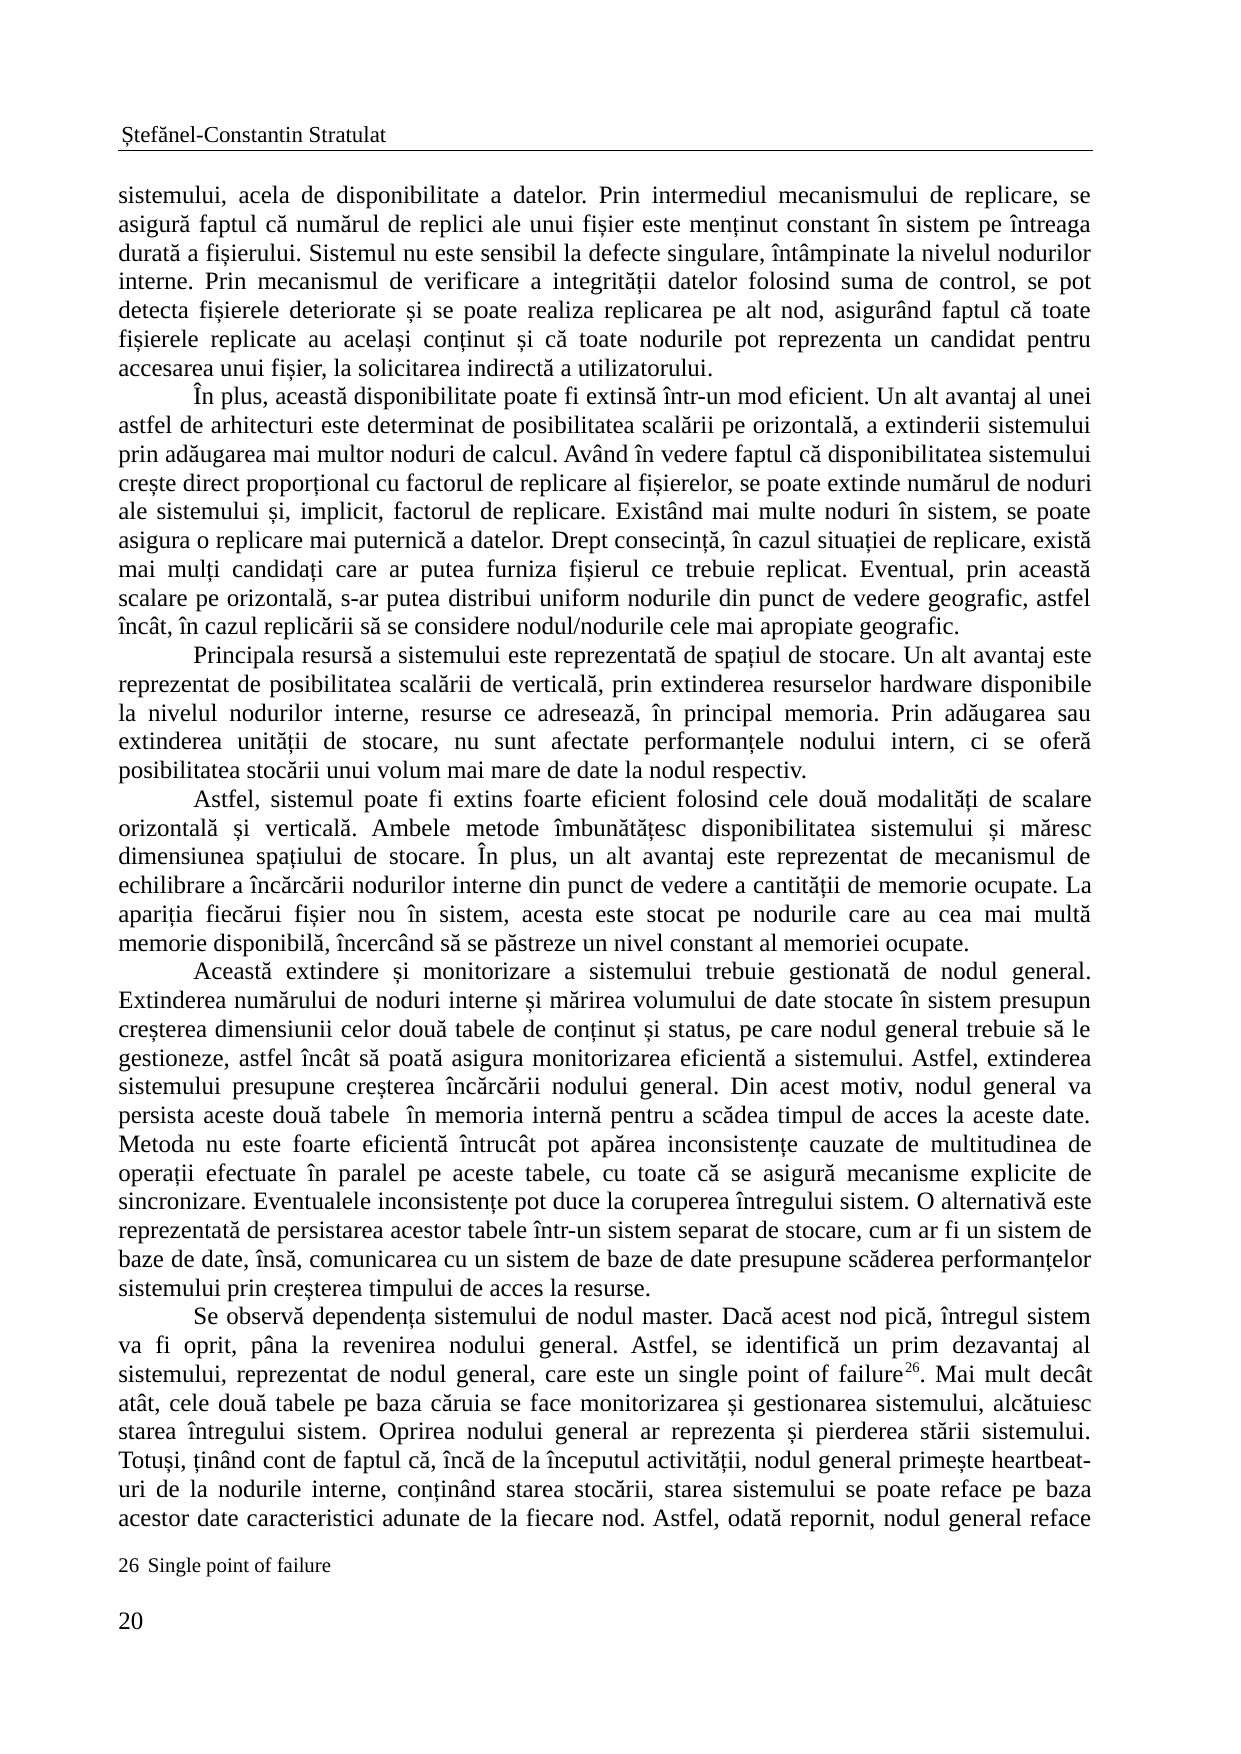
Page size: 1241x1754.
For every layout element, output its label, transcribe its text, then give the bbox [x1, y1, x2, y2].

text Single point of failure [118, 1553, 1093, 1577]
text Se observă dependența sistemului de nodul master. Dacă acest nod pică, întregul sistem va fi oprit, pâna la revenirea nodului general. Astfel, se identifică un prim dezavantaj al sistemului, reprezentat de nodul general, care este un single point of failure. Mai mult decât atât, cele două tabele pe baza căruia se face monitorizarea și gestionarea sistemului, alcătuiesc starea întregului sistem. Oprirea nodului general ar reprezenta și pierderea stării sistemului. Totuși, ținând cont de faptul că, încă de la începutul activității, nodul general primește heartbeat-uri de la nodurile interne, conținând starea stocării, starea sistemului se poate reface pe baza acestor date caracteristici adunate de la fiecare nod. Astfel, odată repornit, nodul general reface [118, 1301, 1093, 1531]
text În plus, această disponibilitate poate fi extinsă într-un mod eficient. Un alt avantaj al unei astfel de arhitecturi este determinat de posibilitatea scalării pe orizontală, a extinderii sistemului prin adăugarea mai multor noduri de calcul. Având în vedere faptul că disponibilitatea sistemului crește direct proporțional cu factorul de replicare al fișierelor, se poate extinde numărul de noduri ale sistemului și, implicit, factorul de replicare. Existând mai multe noduri în sistem, se poate asigura o replicare mai puternică a datelor. Drept consecință, în cazul situației de replicare, există mai mulți candidați care ar putea furniza fișierul ce trebuie replicat. Eventual, prin această scalare pe orizontală, s-ar putea distribui uniform nodurile din punct de vedere geografic, astfel încât, în cazul replicării să se considere nodul/nodurile cele mai apropiate geografic. [118, 381, 1093, 640]
text Astfel, sistemul poate fi extins foarte eficient folosind cele două modalități de scalare orizontală și verticală. Ambele metode îmbunătățesc disponibilitatea sistemului și măresc dimensiunea spațiului de stocare. În plus, un alt avantaj este reprezentat de mecanismul de echilibrare a încărcării nodurilor interne din punct de vedere a cantității de memorie ocupate. La apariția fiecărui fișier nou în sistem, acesta este stocat pe nodurile care au cea mai multă memorie disponibilă, încercând să se păstreze un nivel constant al memoriei ocupate. [118, 784, 1093, 956]
text sistemului, acela de disponibilitate a datelor. Prin intermediul mecanismului de replicare, se asigură faptul că numărul de replici ale unui fișier este menținut constant în sistem pe întreaga durată a fișierului. Sistemul nu este sensibil la defecte singulare, întâmpinate la nivelul nodurilor interne. Prin mecanismul de verificare a integrității datelor folosind suma de control, se pot detecta fișierele deteriorate și se poate realiza replicarea pe alt nod, asigurând faptul că toate fișierele replicate au același conținut și că toate nodurile pot reprezenta un candidat pentru accesarea unui fișier, la solicitarea indirectă a utilizatorului. [118, 180, 1093, 381]
text Această extindere și monitorizare a sistemului trebuie gestionată de nodul general. Extinderea numărului de noduri interne și mărirea volumului de date stocate în sistem presupun creșterea dimensiunii celor două tabele de conținut și status, pe care nodul general trebuie să le gestioneze, astfel încât să poată asigura monitorizarea eficientă a sistemului. Astfel, extinderea sistemului presupune creșterea încărcării nodului general. Din acest motiv, nodul general va persista aceste două tabele în memoria internă pentru a scădea timpul de acces la aceste date. Metoda nu este foarte eficientă întrucât pot apărea inconsistențe cauzate de multitudinea de operații efectuate în paralel pe aceste tabele, cu toate că se asigură mecanisme explicite de sincronizare. Eventualele inconsistențe pot duce la coruperea întregului sistem. O alternativă este reprezentată de persistarea acestor tabele într-un sistem separat de stocare, cum ar fi un sistem de baze de date, însă, comunicarea cu un sistem de baze de date presupune scăderea performanțelor sistemului prin creșterea timpului de acces la resurse. [118, 956, 1093, 1301]
text Principala resursă a sistemului este reprezentată de spațiul de stocare. Un alt avantaj este reprezentat de posibilitatea scalării de verticală, prin extinderea resurselor hardware disponibile la nivelul nodurilor interne, resurse ce adresează, în principal memoria. Prin adăugarea sau extinderea unității de stocare, nu sunt afectate performanțele nodului intern, ci se oferă posibilitatea stocării unui volum mai mare de date la nodul respectiv. [118, 640, 1093, 784]
